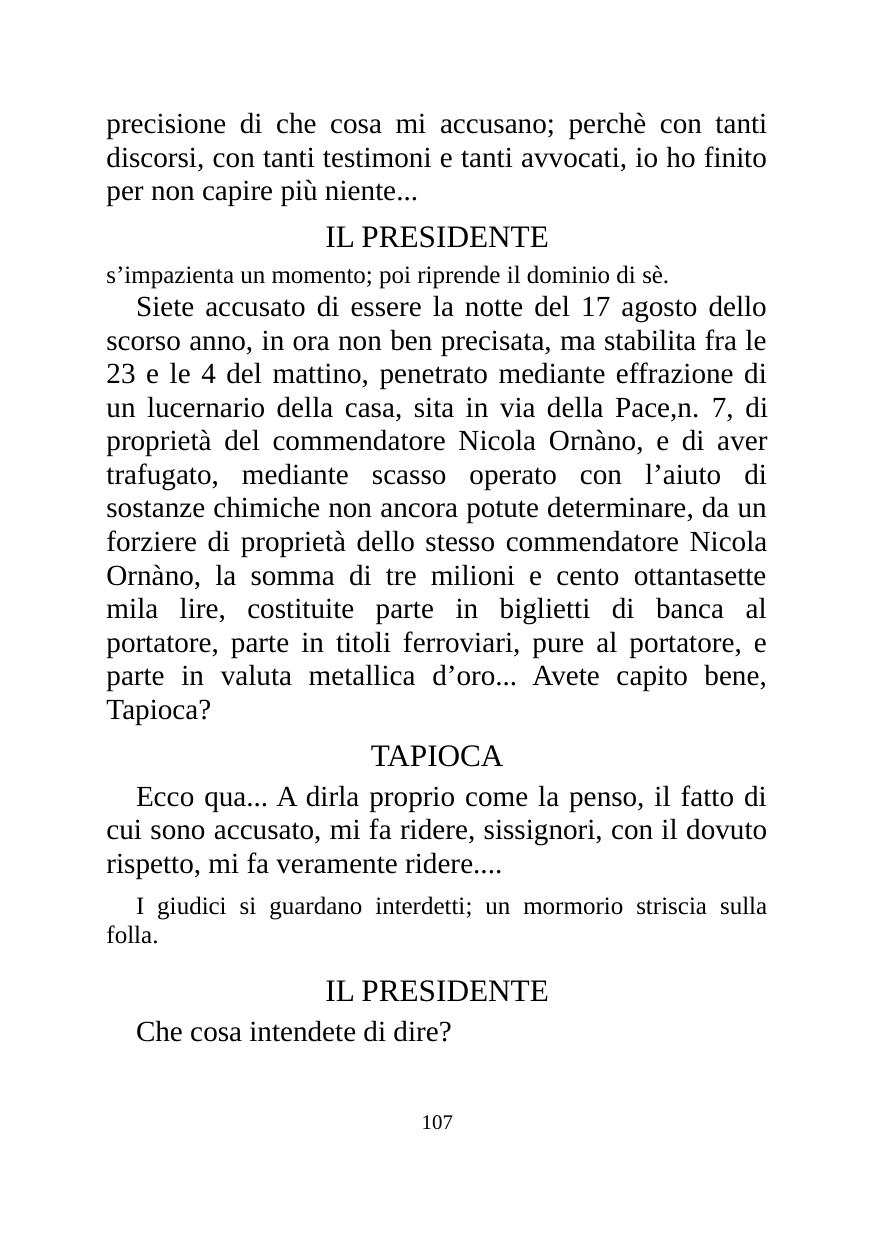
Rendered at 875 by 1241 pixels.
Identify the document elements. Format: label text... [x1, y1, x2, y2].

text IL PRESIDENTE [106, 219, 768, 254]
text Che cosa intendete di dire? [106, 1014, 768, 1048]
text Siete accusato di essere la notte del 17 agosto dello scorso anno, in ora non ben precisata, ma stabilita fra le 23 e le 4 del mattino, penetrato mediante effrazione di un lucernario della casa, sita in via della Pace,n. 7, di proprietà del commendatore Nicola Ornàno, e di aver trafugato, mediante scasso operato con l’aiuto di sostanze chimiche non ancora potute determinare, da un forziere di proprietà dello stesso commendatore Nicola Ornàno, la somma di tre milioni e cento ottantasette mila lire, costituite parte in biglietti di banca al portatore, parte in titoli ferroviari, pure al portatore, e parte in valuta metallica d’oro... Avete capito bene, Tapioca? [106, 289, 768, 725]
text s’impazienta un momento; poi riprende il dominio di sè. [106, 261, 768, 289]
text TAPIOCA [106, 737, 768, 773]
text Ecco qua... A dirla proprio come la penso, il fatto di cui sono accusato, mi fa ridere, sissignori, con il dovuto rispetto, mi fa veramente ridere.... [106, 779, 768, 879]
text I giudici si guardano interdetti; un mormorio striscia sulla folla. [106, 891, 768, 949]
text IL PRESIDENTE [106, 972, 768, 1008]
text precisione di che cosa mi accusano; perchè con tanti discorsi, con tanti testimoni e tanti avvocati, io ho finito per non capire più niente... [106, 106, 768, 207]
